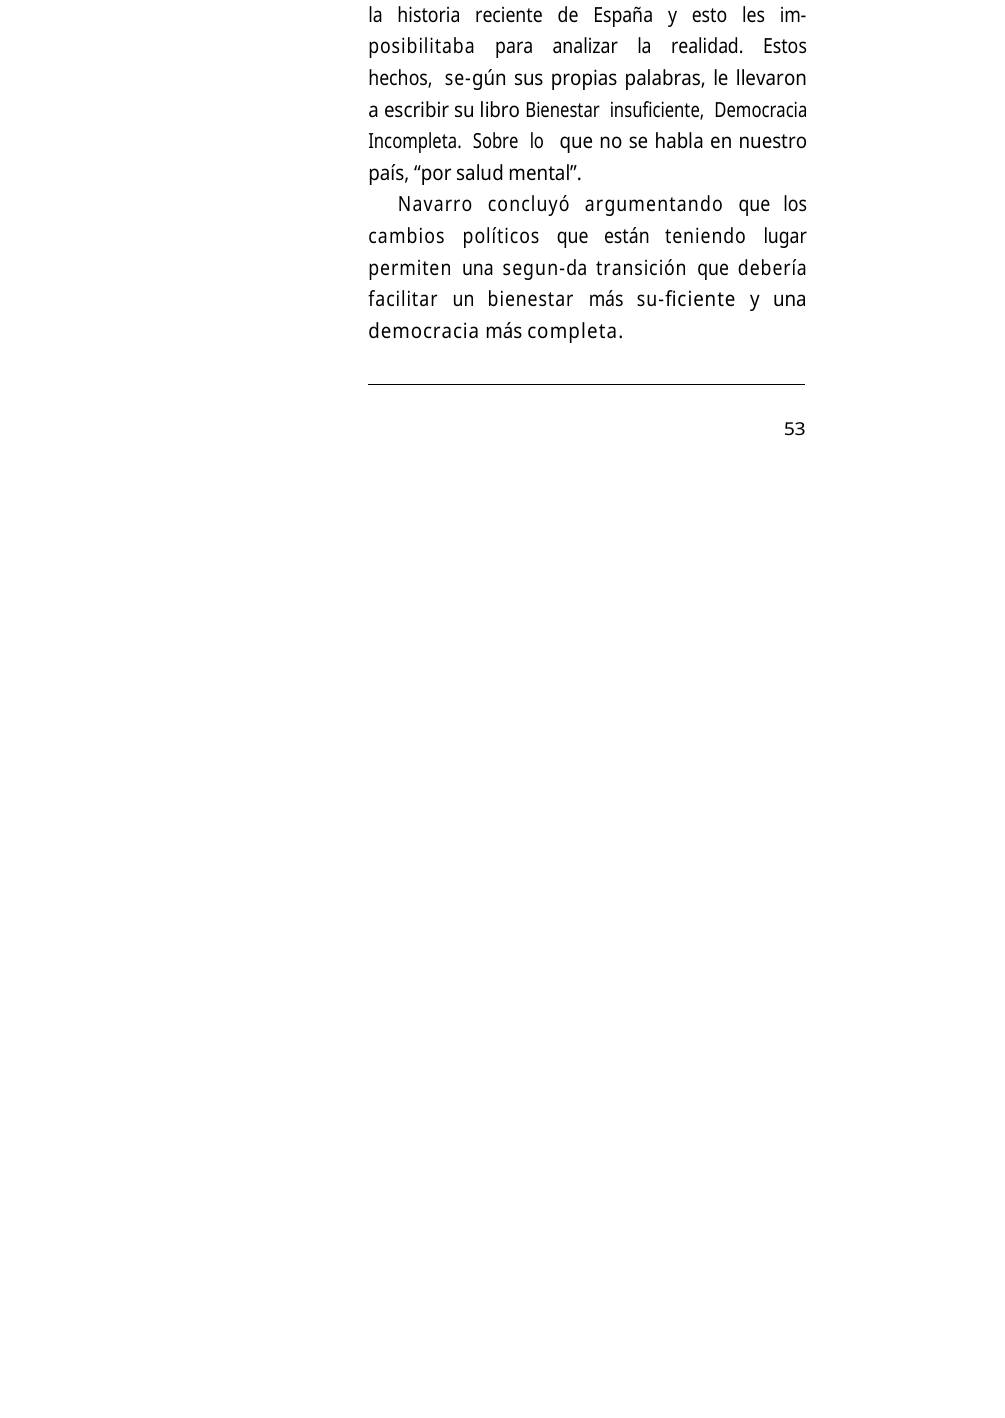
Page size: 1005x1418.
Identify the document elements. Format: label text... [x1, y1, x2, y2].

text 53 [103, 416, 806, 440]
text la historia reciente de España y esto les im-posibilitaba para analizar la realidad. Estos hechos, se-gún sus propias palabras, le llevaron a escribir su libro Bienestar insuficiente, Democracia Incompleta. Sobre lo que no se habla en nuestro país, “por salud mental”. [368, 0, 807, 186]
text Navarro concluyó argumentando que los cambios políticos que están teniendo lugar permiten una segun-da transición que debería facilitar un bienestar más su-ficiente y una democracia más completa. [368, 189, 807, 344]
